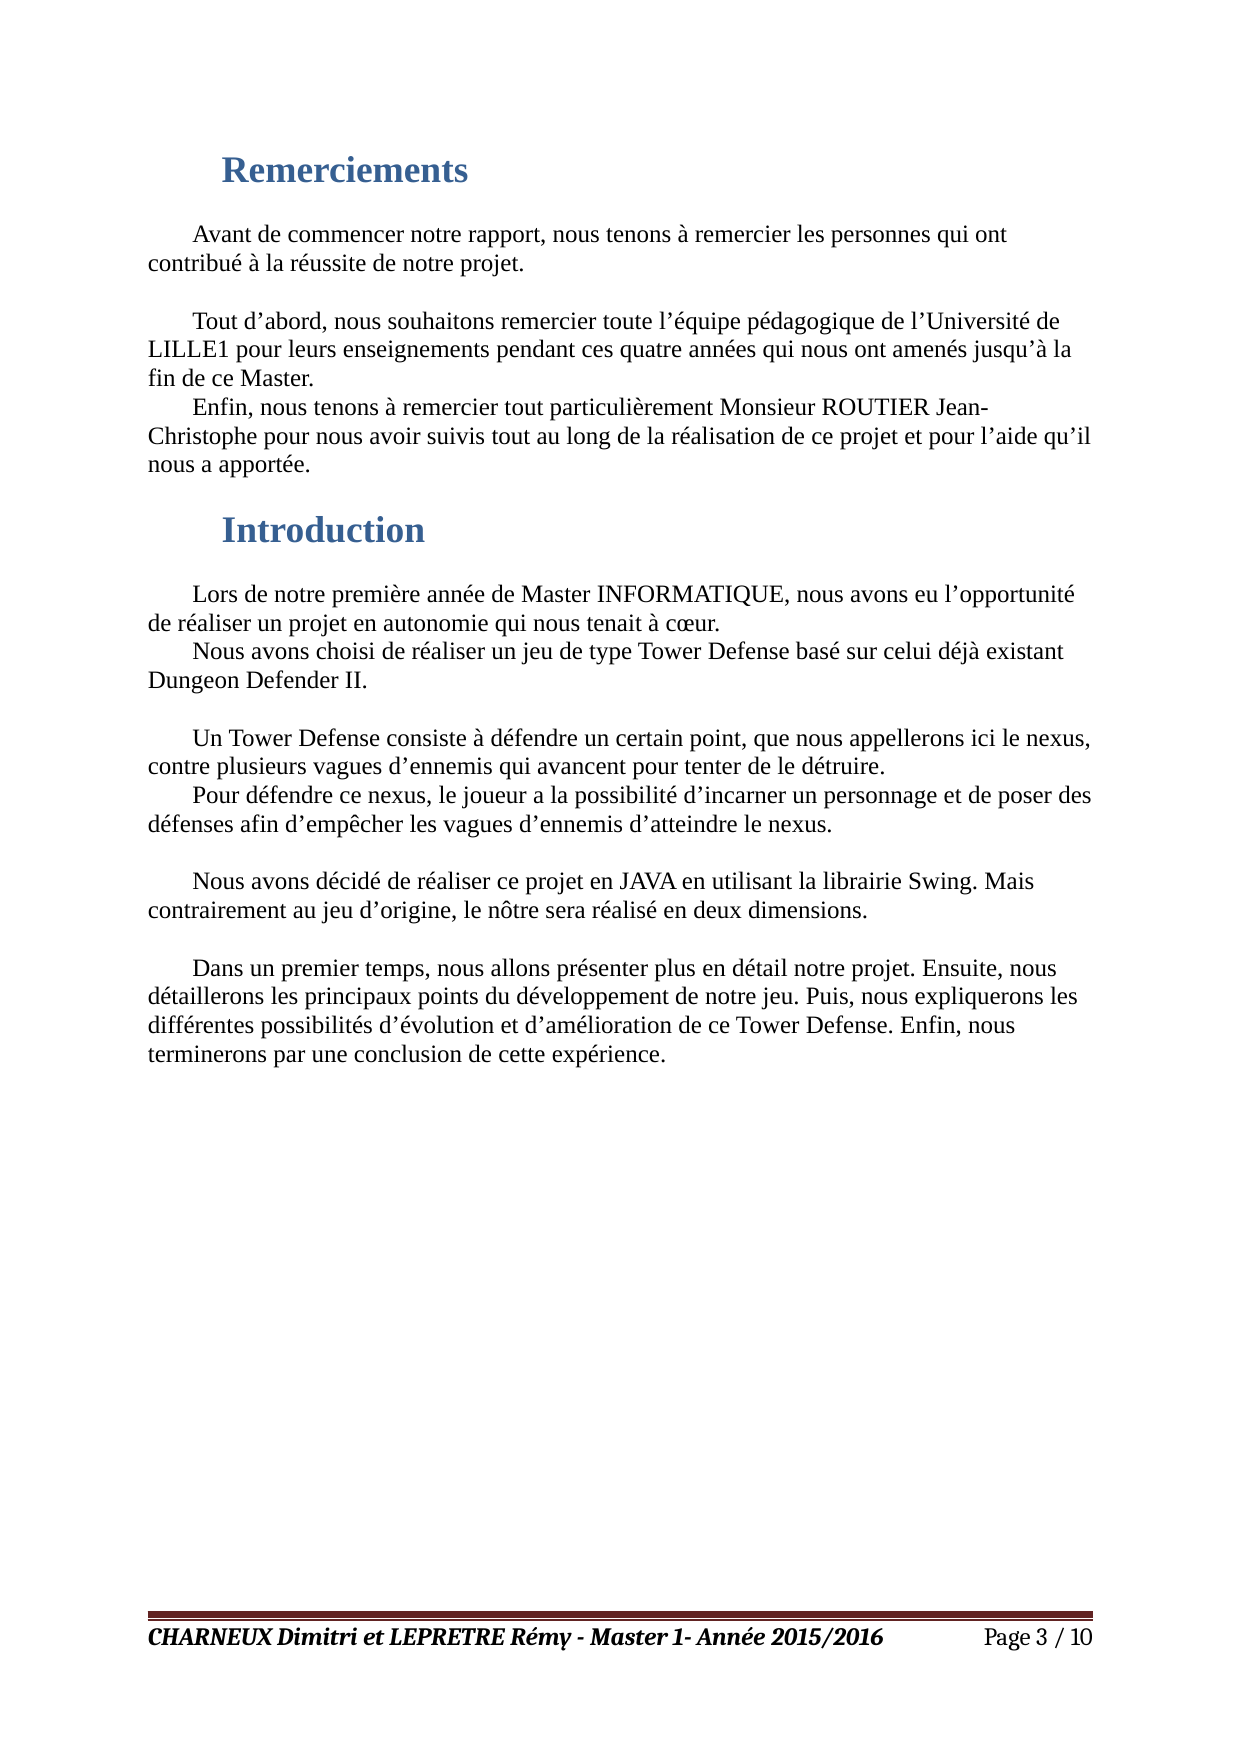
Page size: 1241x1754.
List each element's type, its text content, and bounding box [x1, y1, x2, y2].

subtitle Introduction [148, 507, 1093, 550]
text Pour défendre ce nexus, le joueur a la possibilité d’incarner un personnage et de poser des défenses afin d’empêcher les vagues d’ennemis d’atteindre le nexus. [148, 780, 1093, 838]
subtitle Remerciements [148, 148, 1093, 191]
text Un Tower Defense consiste à défendre un certain point, que nous appellerons ici le nexus, contre plusieurs vagues d’ennemis qui avancent pour tenter de le détruire. [148, 723, 1093, 780]
text Nous avons décidé de réaliser ce projet en JAVA en utilisant la librairie Swing. Mais contrairement au jeu d’origine, le nôtre sera réalisé en deux dimensions. [148, 866, 1093, 924]
text Enfin, nous tenons à remercier tout particulièrement Monsieur ROUTIER Jean-Christophe pour nous avoir suivis tout au long de la réalisation de ce projet et pour l’aide qu’il nous a apportée. [148, 392, 1093, 478]
text Dans un premier temps, nous allons présenter plus en détail notre projet. Ensuite, nous détaillerons les principaux points du développement de notre jeu. Puis, nous expliquerons les différentes possibilités d’évolution et d’amélioration de ce Tower Defense. Enfin, nous terminerons par une conclusion de cette expérience. [148, 953, 1093, 1068]
text Nous avons choisi de réaliser un jeu de type Tower Defense basé sur celui déjà existant Dungeon Defender II. [148, 636, 1093, 694]
text Avant de commencer notre rapport, nous tenons à remercier les personnes qui ont contribué à la réussite de notre projet. [148, 219, 1093, 277]
text Tout d’abord, nous souhaitons remercier toute l’équipe pédagogique de l’Université de LILLE1 pour leurs enseignements pendant ces quatre années qui nous ont amenés jusqu’à la fin de ce Master. [148, 306, 1093, 392]
text Lors de notre première année de Master INFORMATIQUE, nous avons eu l’opportunité de réaliser un projet en autonomie qui nous tenait à cœur. [148, 579, 1093, 636]
